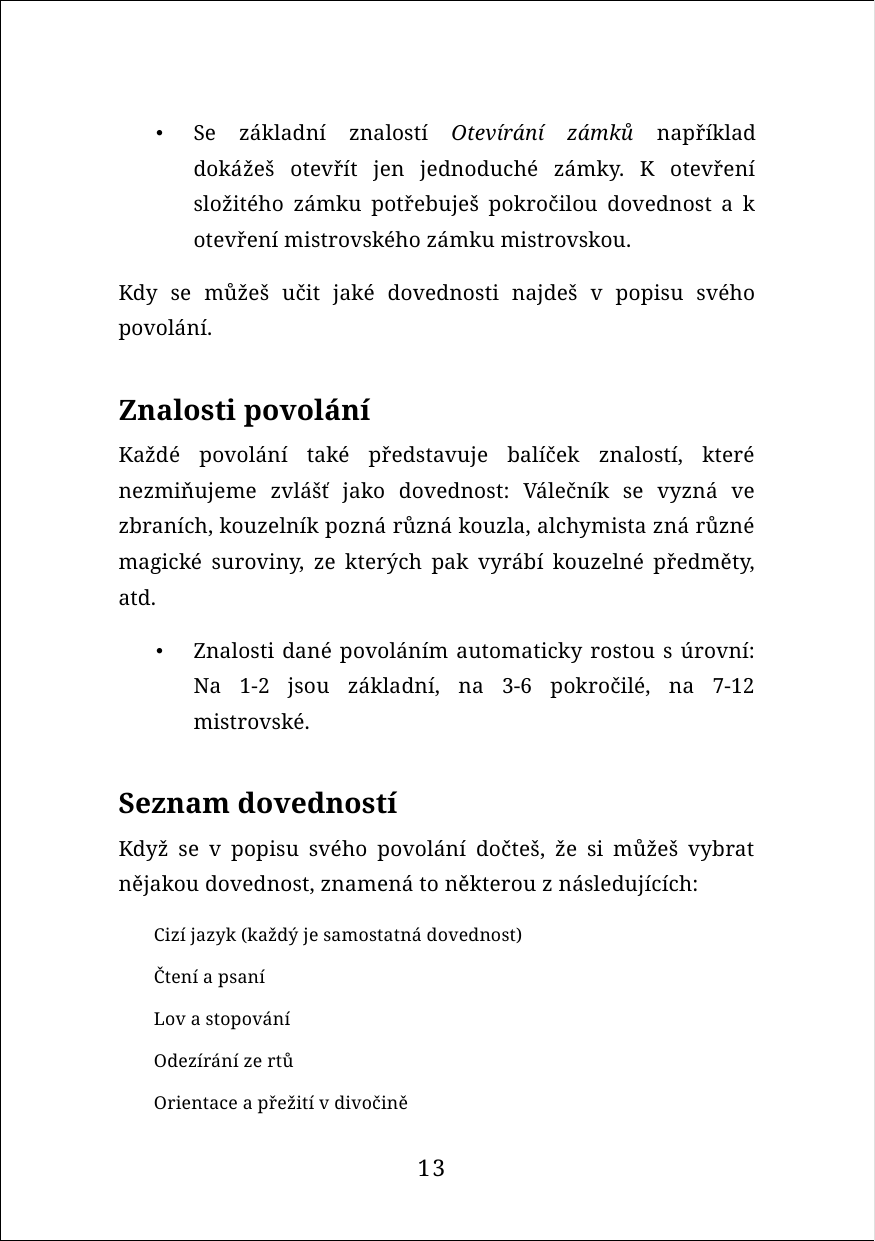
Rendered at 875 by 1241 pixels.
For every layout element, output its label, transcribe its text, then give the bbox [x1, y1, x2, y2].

list Cizí jazyk (každý je samostatná dovednost) [154, 923, 756, 947]
list Čtení a psaní [154, 964, 756, 989]
subtitle Seznam dovedností [118, 784, 756, 822]
list Orientace a přežití v divočině [154, 1090, 756, 1114]
list Znalosti dané povoláním automaticky rostou s úrovní: Na 1-2 jsou základní, na 3-6 pokročilé, na 7-12 mistrovské. [156, 636, 756, 735]
text Každé povolání také představuje balíček znalostí, které nezmiňujeme zvlášť jako dovednost: Válečník se vyzná ve zbraních, kouzelník pozná různá kouzla, alchymista zná různé magické suroviny, ze kterých pak vyrábí kouzelné předměty, atd. [118, 441, 756, 611]
list Odezírání ze rtů [154, 1048, 756, 1072]
list Se základní znalostí Otevírání zámků například dokážeš otevřít jen jednoduché zámky. K otevření složitého zámku potřebuješ pokročilou dovednost a k otevření mistrovského zámku mistrovskou. [156, 118, 756, 253]
text Když se v popisu svého povolání dočteš, že si můžeš vybrat nějakou dovednost, znamená to některou z následujících: [118, 834, 756, 898]
subtitle Znalosti povolání [118, 390, 756, 429]
list Lov a stopování [154, 1006, 756, 1031]
text Kdy se můžeš učit jaké dovednosti najdeš v popisu svého povolání. [118, 278, 756, 342]
